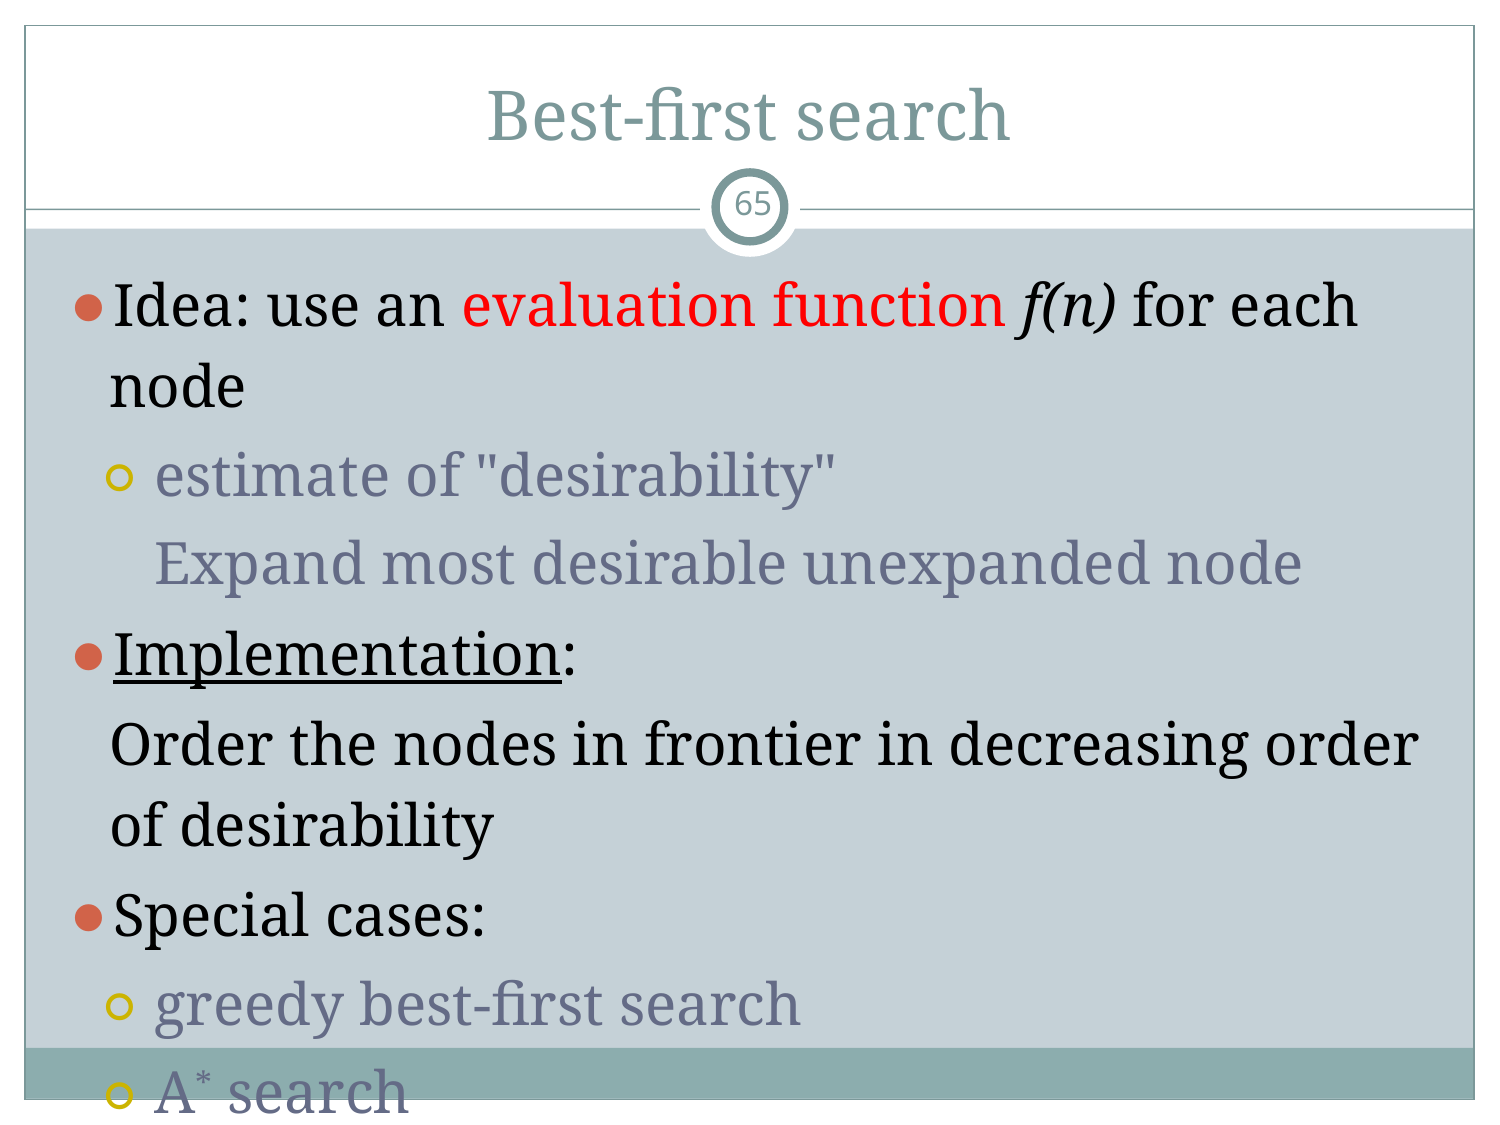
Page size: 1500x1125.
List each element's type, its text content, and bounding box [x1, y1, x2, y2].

slide_number [715, 168, 791, 241]
list Idea: use an evaluation function f(n) for each node estimate of "desirability" Expand most desirable unexpanded node Implementation: Order the nodes in frontier in decreasing order of desirability Special cases: greedy best-first search A* search [49, 250, 1445, 1001]
title Best-first search [49, 37, 1450, 162]
